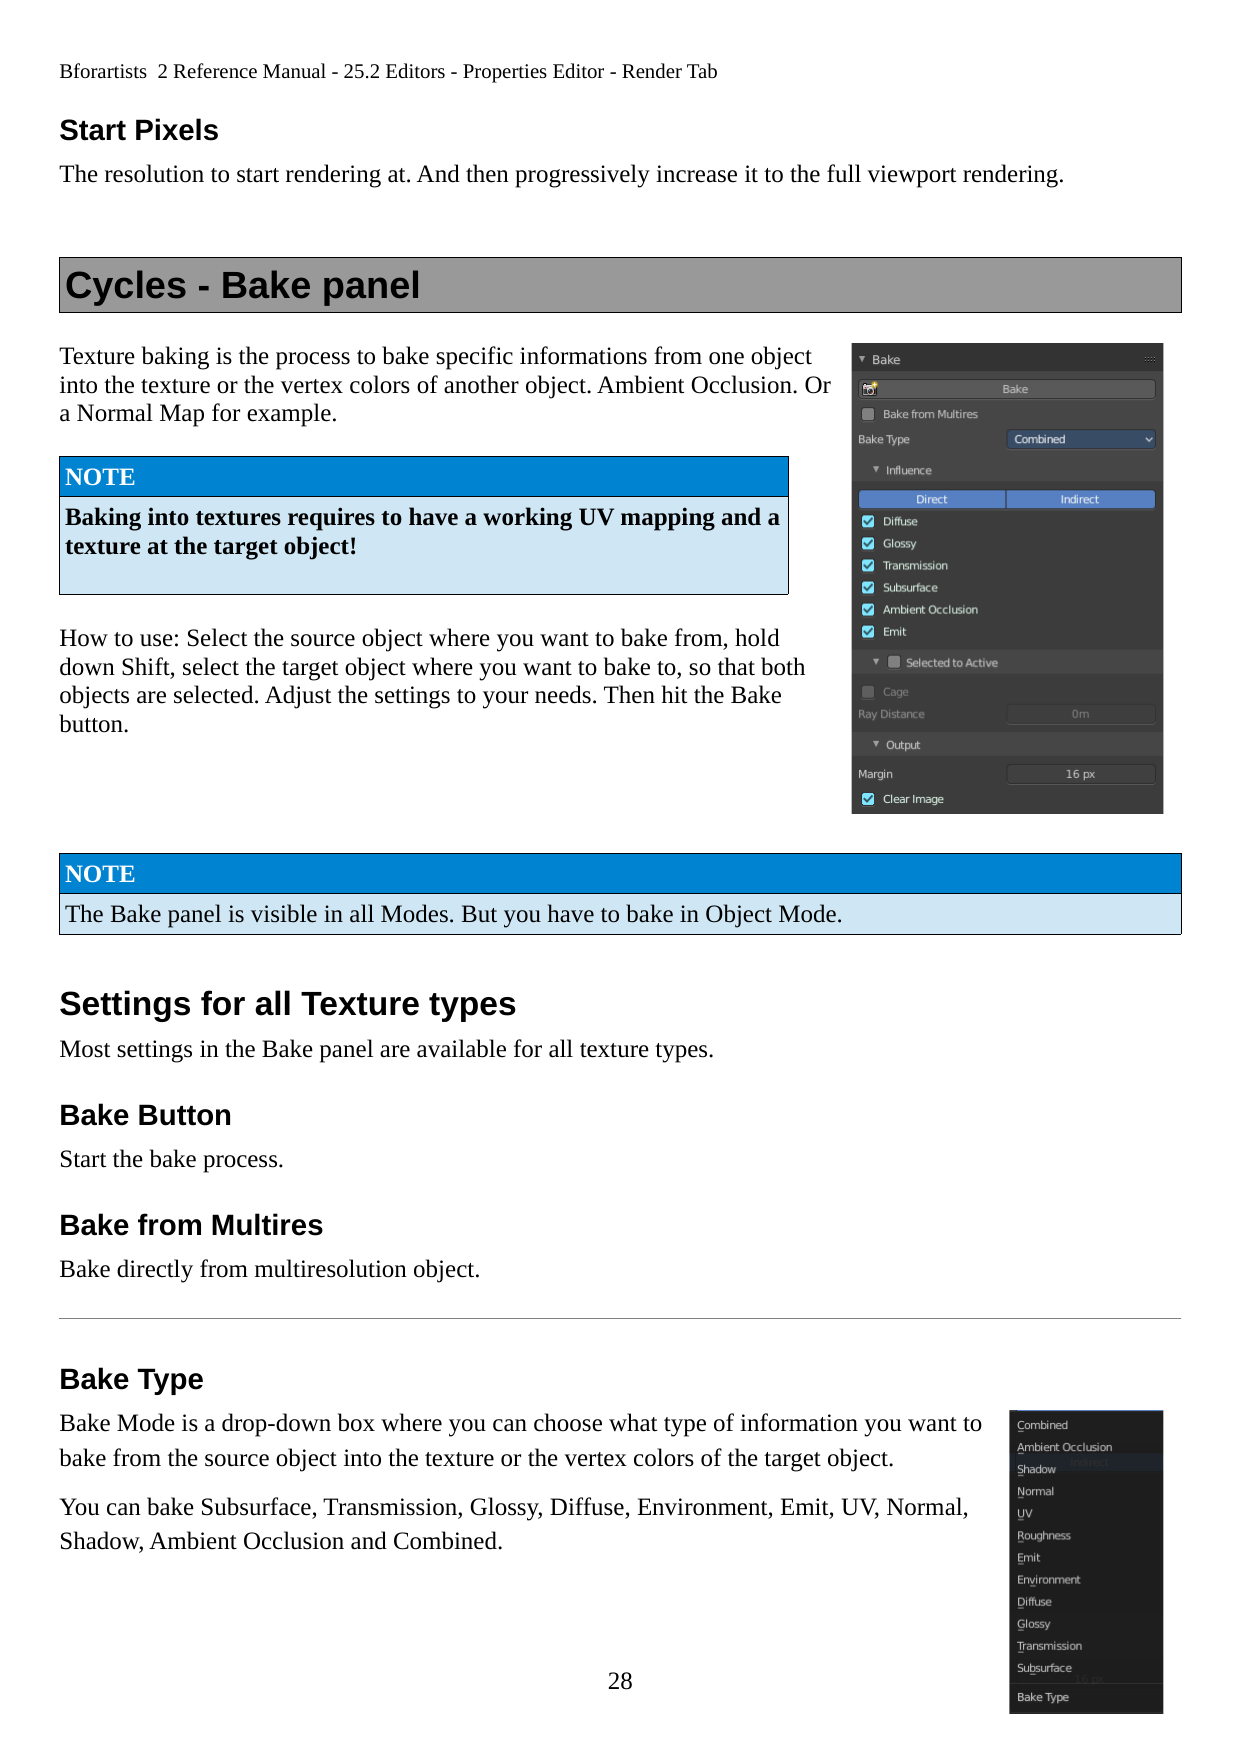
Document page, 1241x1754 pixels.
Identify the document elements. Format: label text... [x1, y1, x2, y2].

picture [1009, 1410, 1164, 1714]
text Bake directly from multiresolution object. [59, 1254, 1181, 1283]
table_header Cycles - Bake panel [60, 258, 1181, 312]
table_header NOTE [60, 854, 1181, 893]
table_cell Baking into textures requires to have a working UV mapping and a texture at the target object! [60, 497, 788, 594]
subtitle Settings for all Texture types [59, 983, 1181, 1022]
text Most settings in the Bake panel are available for all texture types. [59, 1034, 1181, 1063]
table_header NOTE [60, 457, 788, 496]
text How to use: Select the source object where you want to bake from, hold down Shift, select the target object where you want to bake to, so that both objects are selected. Adjust the settings to your needs. Then hit the Bake button. [59, 623, 851, 738]
subtitle Bake from Multires [59, 1208, 1181, 1242]
text The resolution to start rendering at. And then progressively increase it to the full viewport rendering. [59, 159, 1181, 188]
text Texture baking is the process to bake specific informations from one object into the texture or the vertex colors of another object. Ambient Occlusion. Or a Normal Map for example. [59, 341, 1181, 427]
table_cell The Bake panel is visible in all Modes. But you have to bake in Object Mode. [60, 894, 1181, 934]
subtitle Start Pixels [59, 113, 1181, 146]
subtitle Bake Button [59, 1098, 1181, 1132]
text Start the bake process. [59, 1144, 1181, 1173]
picture [851, 343, 1164, 814]
text Bake Mode is a drop-down box where you can choose what type of information you want to bake from the source object into the texture or the vertex colors of the target object. [59, 1408, 1181, 1472]
text You can bake Subsurface, Transmission, Glossy, Diffuse, Environment, Emit, UV, Normal, Shadow, Ambient Occlusion and Combined. [59, 1492, 1009, 1555]
subtitle Bake Type [59, 1362, 1181, 1396]
